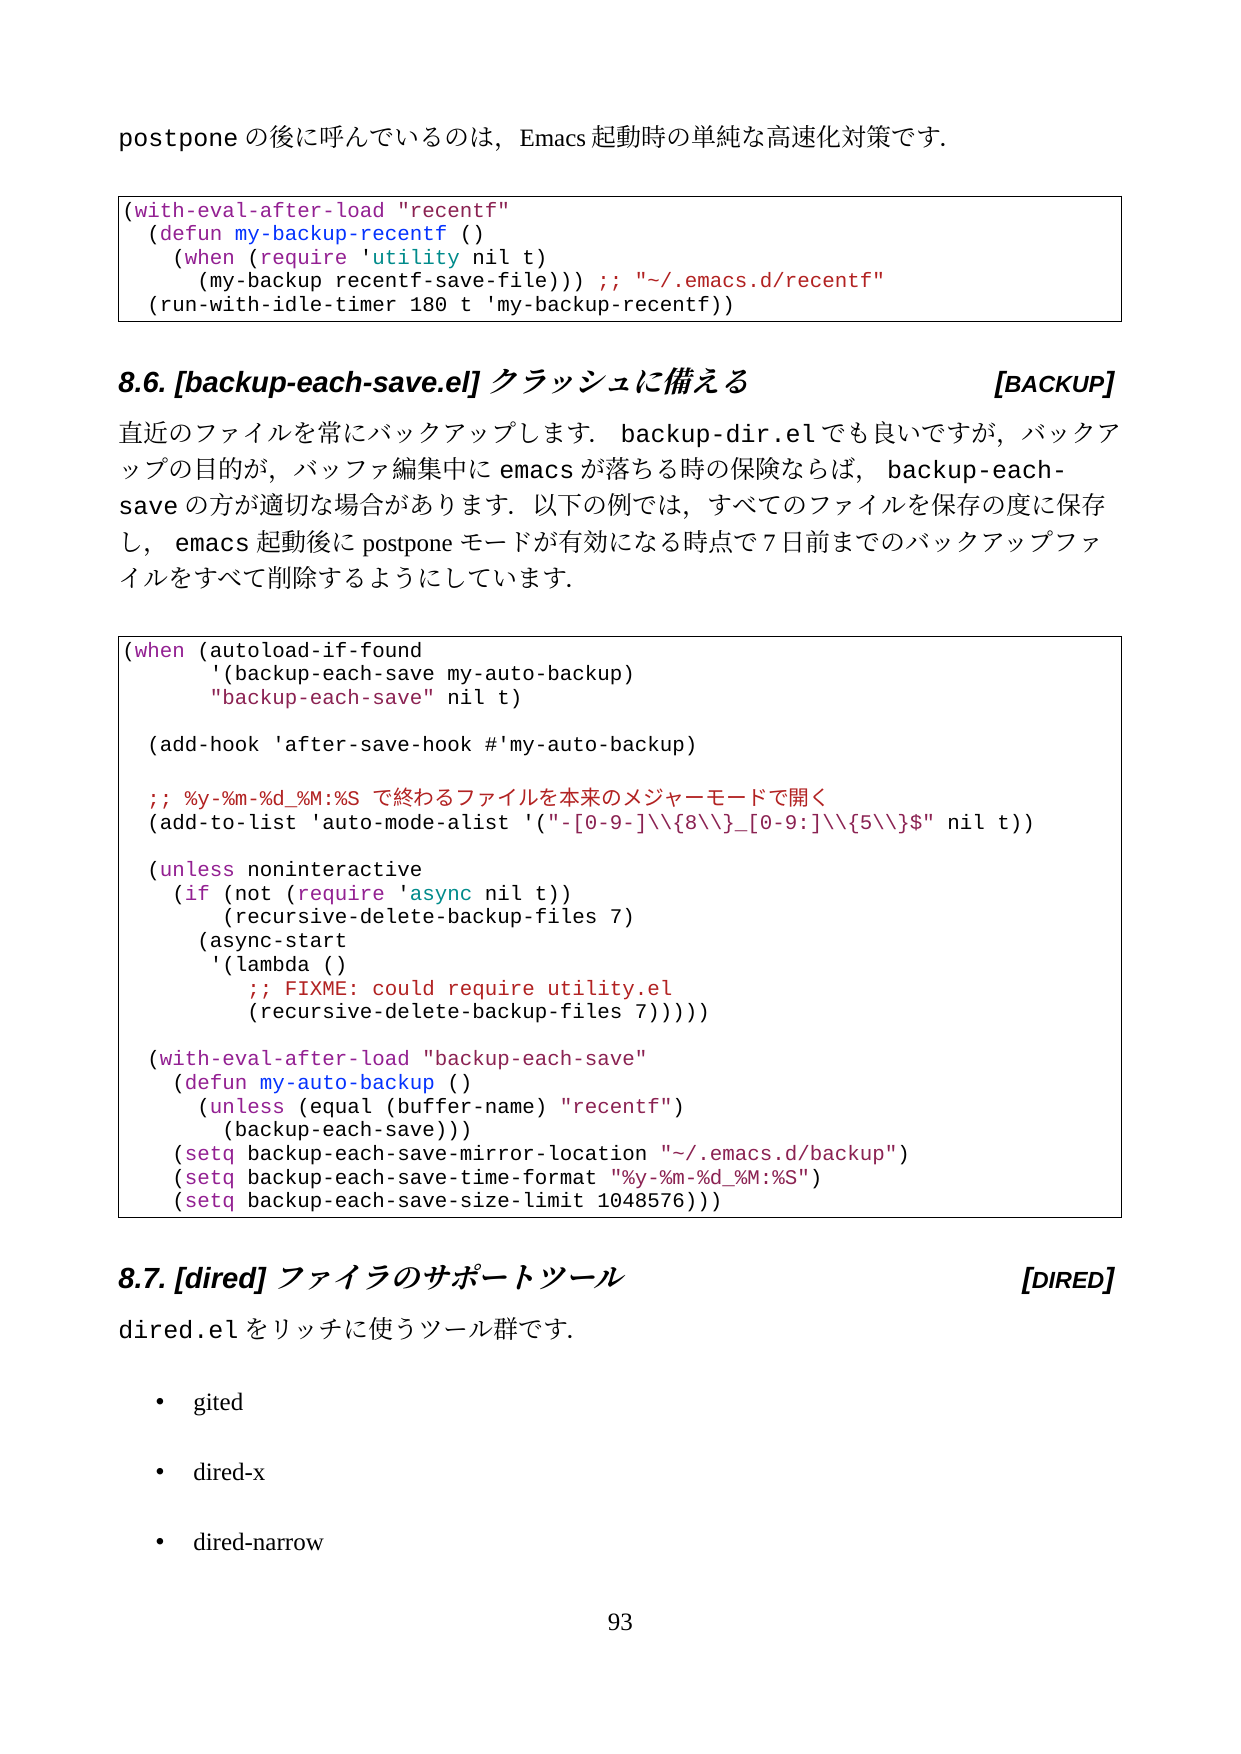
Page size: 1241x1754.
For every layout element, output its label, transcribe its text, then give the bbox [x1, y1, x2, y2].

text (defun my-auto-backup () [119, 1068, 1121, 1092]
text (recursive-delete-backup-files 7) [119, 903, 1121, 926]
text ;; %y-%m-%d_%M:%S で終わるファイルを本来のメジャーモードで開く [119, 778, 1121, 808]
text (backup-each-save))) [119, 1115, 1121, 1139]
text (if (not (require 'async nil t)) [119, 879, 1121, 903]
text postpone の後に呼んでいるのは，Emacs起動時の単純な高速化対策です． [118, 118, 1122, 183]
text (recursive-delete-backup-files 7))))) [119, 997, 1121, 1021]
list dired-x [156, 1457, 1122, 1515]
text '(backup-each-save my-auto-backup) [119, 659, 1121, 683]
text (setq backup-each-save-size-limit 1048576))) [119, 1186, 1121, 1217]
text '(lambda () [119, 950, 1121, 973]
text (defun my-backup-recentf () [119, 219, 1121, 243]
text (with-eval-after-load "backup-each-save" [119, 1044, 1121, 1068]
text (run-with-idle-timer 180 t 'my-backup-recentf)) [119, 290, 1121, 321]
text (when (autoload-if-found [119, 637, 1121, 659]
text (with-eval-after-load "recentf" [119, 197, 1121, 219]
text (add-hook 'after-save-hook #'my-auto-backup) [119, 730, 1121, 754]
list gited [156, 1387, 1122, 1445]
text (when (require 'utility nil t) [119, 243, 1121, 267]
text "backup-each-save" nil t) [119, 683, 1121, 707]
subtitle [backup-each-save.el] クラッシュに備える [backup] [118, 359, 1122, 401]
subtitle [dired] ファイラのサポートツール [dired] [118, 1255, 1122, 1297]
text (setq backup-each-save-mirror-location "~/.emacs.d/backup") [119, 1139, 1121, 1163]
text (unless (equal (buffer-name) "recentf") [119, 1092, 1121, 1115]
text 直近のファイルを常にバックアップします． backup-dir.el でも良いですが，バックアップの目的が，バッファ編集中に emacs が落ちる時の保険ならば， backup-each-save の方が適切な場合があります．以下の例では，すべてのファイルを保存の度に保存し， emacs 起動後に postpone モードが有効になる時点で7日前までのバックアップファイルをすべて削除するようにしています． [118, 413, 1122, 623]
text (my-backup recentf-save-file))) ;; "~/.emacs.d/recentf" [119, 267, 1121, 290]
text ;; FIXME: could require utility.el [119, 973, 1121, 997]
text (add-to-list 'auto-mode-alist '("-[0-9-]\\{8\\}_[0-9:]\\{5\\}$" nil t)) [119, 808, 1121, 832]
list dired-narrow [156, 1527, 1122, 1556]
text (async-start [119, 926, 1121, 950]
text dired.el をリッチに使うツール群です． [118, 1310, 1122, 1375]
text (unless noninteractive [119, 855, 1121, 879]
text (setq backup-each-save-time-format "%y-%m-%d_%M:%S") [119, 1163, 1121, 1186]
